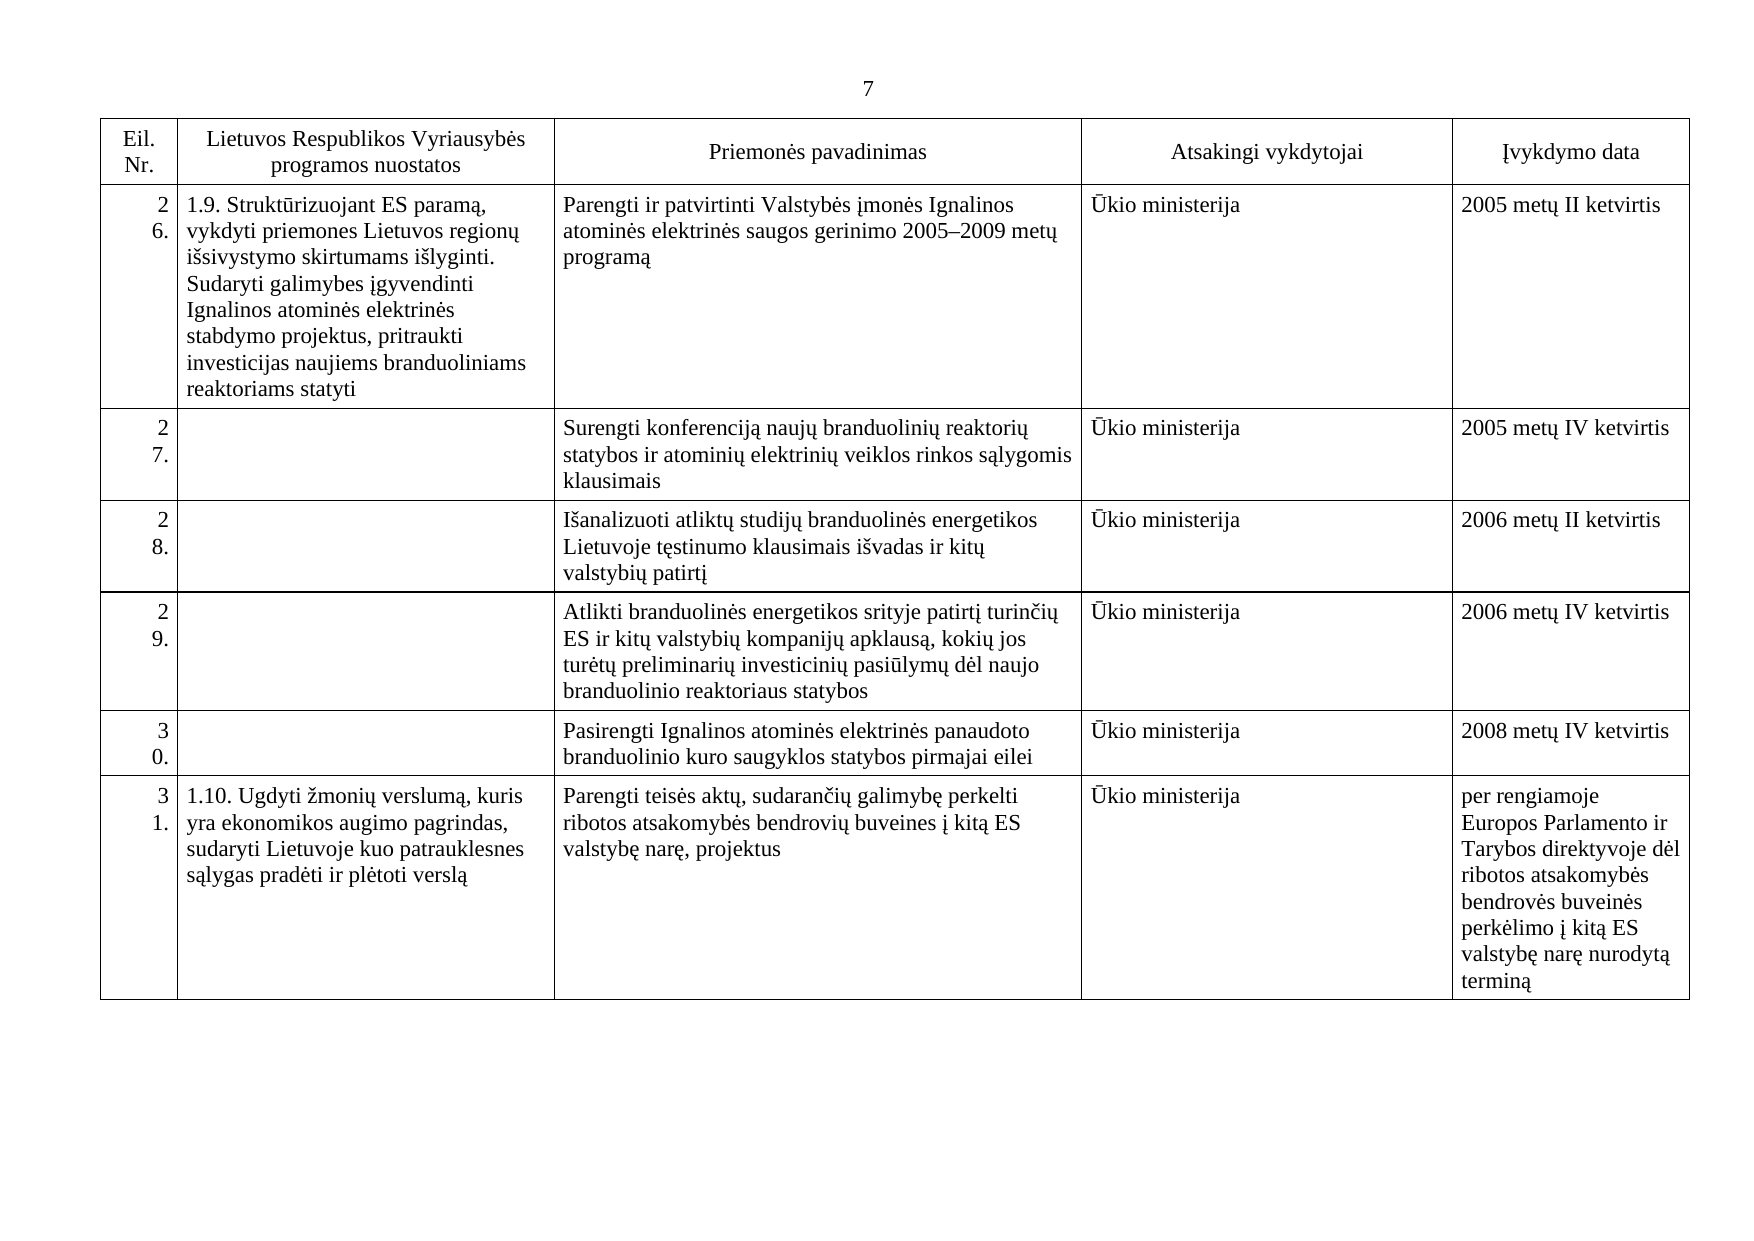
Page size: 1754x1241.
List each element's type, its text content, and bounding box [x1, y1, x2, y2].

table_cell Pasirengti Ignalinos atominės elektrinės panaudoto branduolinio kuro saugyklos statybos pirmajai eilei [555, 711, 1081, 775]
table_cell [1690, 775, 1754, 999]
table_cell Ūkio ministerija [1082, 711, 1452, 775]
table_cell [101, 711, 177, 775]
table_cell Ūkio ministerija [1082, 409, 1452, 499]
table_cell [178, 501, 554, 591]
table_header Atsakingi vykdytojai [1082, 119, 1452, 184]
table_cell Ūkio ministerija [1082, 776, 1452, 999]
table_cell [101, 501, 177, 591]
table_cell per rengiamoje Europos Parla­mento ir Tarybos direkty­voje dėl ribotos at­sa­ko­my­bės bendro­vės buveinės perkė­li­mo į kitą ES vals­tybę narę nurodytą terminą [1453, 776, 1689, 999]
table_cell Parengti teisės aktų, sudarančių galimybę perkelti ribotos atsakomybės bendrovių buveines į kitą ES valstybę narę, projektus [555, 776, 1081, 999]
table_cell 2006 metų II ketvirtis [1453, 501, 1689, 591]
table_cell [1690, 408, 1754, 499]
table_cell 2006 metų IV ketvirtis [1453, 593, 1689, 710]
table_cell 2005 metų IV ketvirtis [1453, 409, 1689, 499]
table_cell 1.10. Ugdyti žmonių verslumą, kuris yra ekonomikos augimo pagrindas, sudaryti Lietuvoje kuo patrauklesnes sąlygas pradėti ir plėtoti verslą [178, 776, 554, 999]
table_cell [178, 409, 554, 499]
table_cell Ūkio ministerija [1082, 185, 1452, 407]
table_header [1690, 118, 1754, 184]
table_cell [101, 185, 177, 407]
table_cell [178, 593, 554, 710]
table_cell 2008 metų IV ketvirtis [1453, 711, 1689, 775]
table_cell Parengti ir patvirtinti Valstybės įmonės Ignalinos atominės elektrinės saugos gerinimo 2005–2009 metų programą [555, 185, 1081, 407]
table_cell [101, 593, 177, 710]
table_header Lietuvos Respublikos Vyriausybės programos nuostatos [178, 119, 554, 184]
table_cell Atlikti branduolinės energetikos srityje patirtį turinčių ES ir kitų valstybių kompanijų apklausą, kokių jos turėtų preliminarių investicinių pasiūlymų dėl naujo branduolinio reaktoriaus statybos [555, 593, 1081, 710]
table_header Įvykdymo data [1453, 119, 1689, 184]
table_cell [1690, 500, 1754, 591]
table_cell [1690, 184, 1754, 407]
table_cell Ūkio ministerija [1082, 593, 1452, 710]
table_cell [1690, 591, 1754, 710]
table_cell [101, 409, 177, 499]
table_cell [101, 776, 177, 999]
table_header Priemonės pavadinimas [555, 119, 1081, 184]
table_header Eil. Nr. [101, 119, 177, 184]
table_cell 1.9. Struktūrizuojant ES paramą, vykdyti priemones Lietuvos regionų išsivystymo skirtumams išlyginti. Sudaryti galimybes įgyvendinti Ignalinos atominės elektrinės stabdymo projektus, pritraukti investicijas naujiems branduoliniams reaktoriams statyti [178, 185, 554, 407]
table_cell Išanalizuoti atliktų studijų branduolinės energetikos Lietuvoje tęstinumo klausimais išvadas ir kitų valstybių patirtį [555, 501, 1081, 591]
table_cell Ūkio ministerija [1082, 501, 1452, 591]
table_cell [178, 711, 554, 775]
table_cell Surengti konferenciją naujų branduolinių reaktorių statybos ir atominių elektrinių veiklos rinkos sąlygomis klausimais [555, 409, 1081, 499]
table_cell 2005 metų II ketvirtis [1453, 185, 1689, 407]
table_cell [1690, 710, 1754, 775]
